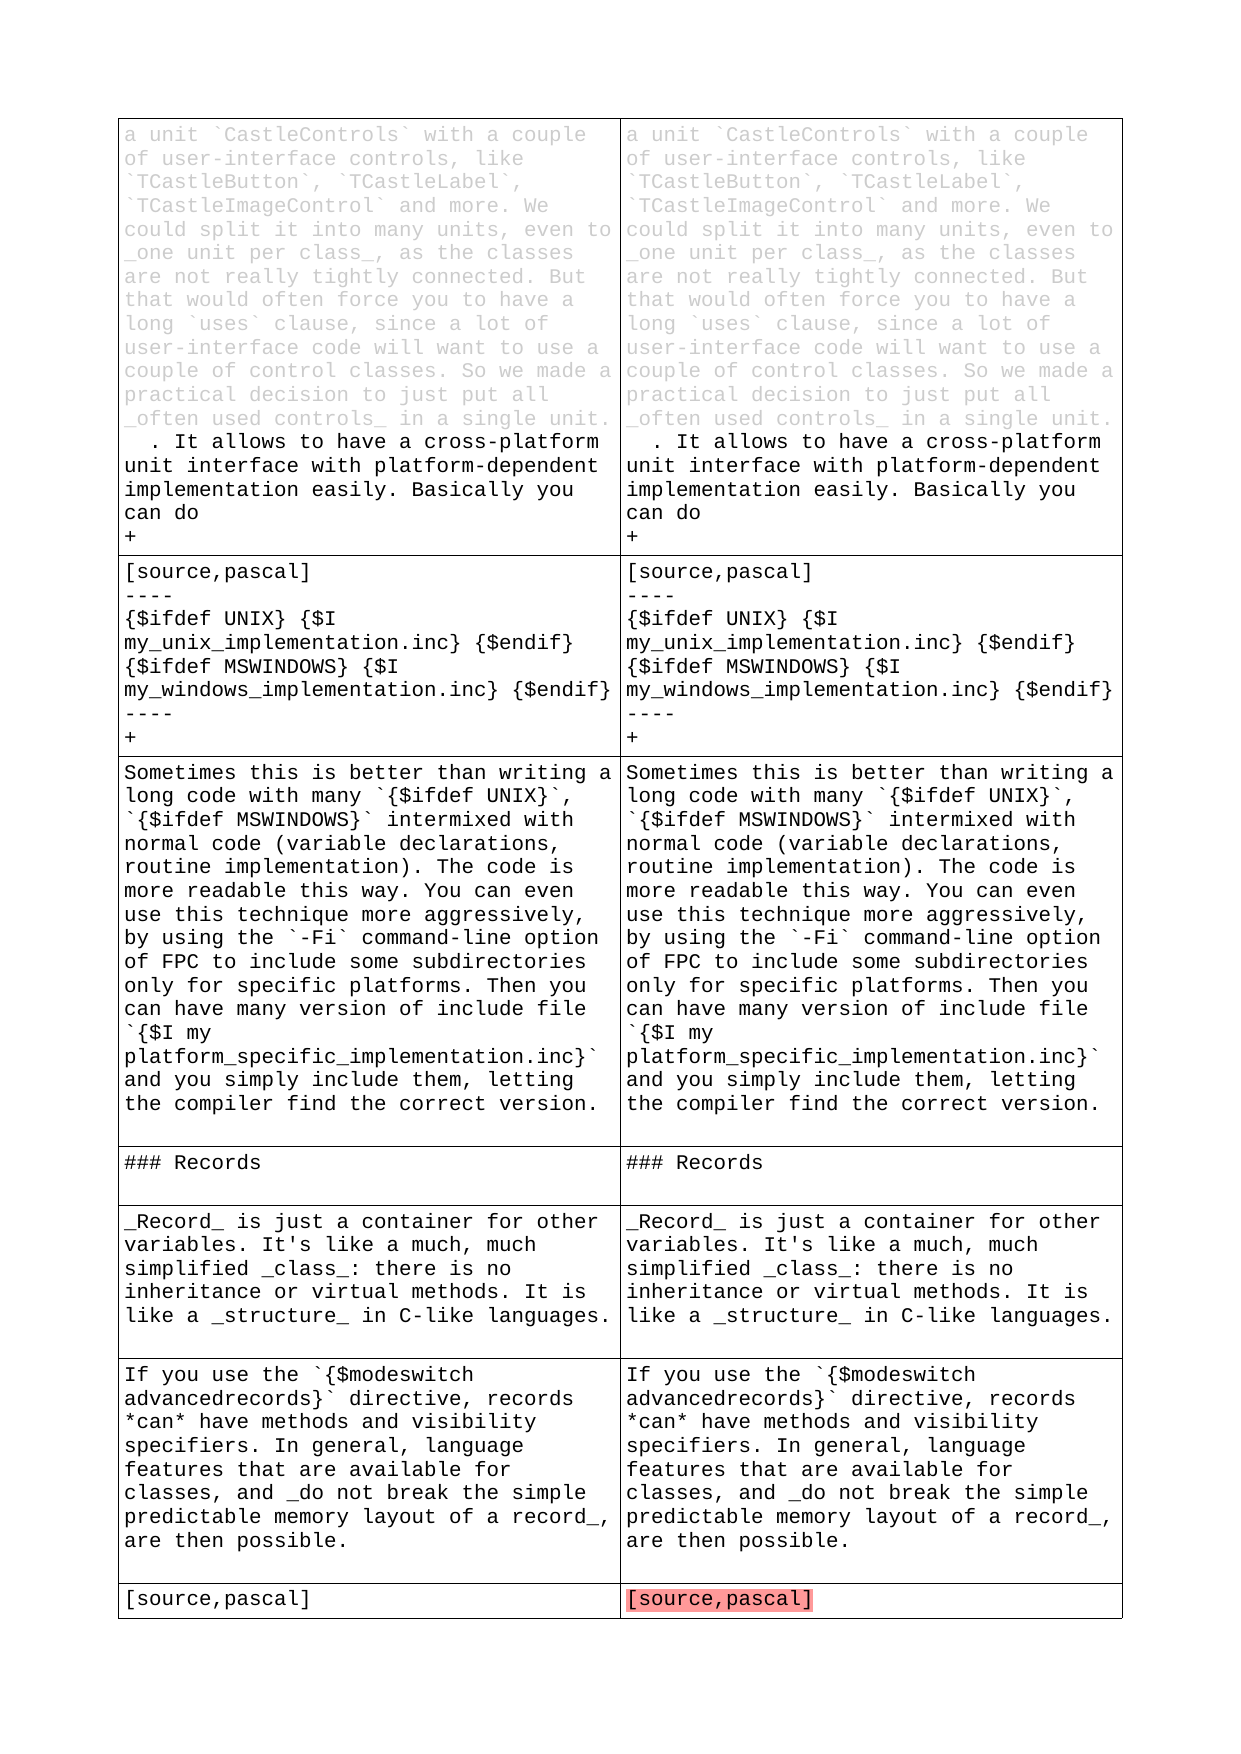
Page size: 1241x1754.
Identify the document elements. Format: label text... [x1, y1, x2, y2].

table_cell [source,pascal] [119, 1584, 620, 1618]
table_cell [source,pascal] [621, 1584, 1122, 1618]
table_cell [source,pascal] ---- {$ifdef UNIX} {$I my_unix_implementation.inc} {$endif} {$ifdef MSWINDOWS} {$I my_windows_implementation.inc} {$endif} ---- + [621, 556, 1122, 756]
table_cell _Record_ is just a container for other variables. It's like a much, much simplified _class_: there is no inheritance or virtual methods. It is like a _structure_ in C-like languages. [119, 1206, 620, 1358]
table_cell a unit `CastleControls` with a couple of user-interface controls, like `TCastleButton`, `TCastleLabel`, `TCastleImageControl` and more. We could split it into many units, even to _one unit per class_, as the classes are not really tightly connected. But that would often force you to have a long `uses` clause, since a lot of user-interface code will want to use a couple of control classes. So we made a practical decision to just put all _often used controls_ in a single unit. . It allows to have a cross-platform unit interface with platform-dependent implementation easily. Basically you can do + [621, 119, 1122, 555]
table_cell If you use the `{$modeswitch advancedrecords}` directive, records *can* have methods and visibility specifiers. In general, language features that are available for classes, and _do not break the simple predictable memory layout of a record_, are then possible. [621, 1359, 1122, 1583]
table_cell ### Records [119, 1147, 620, 1205]
table_cell ### Records [621, 1147, 1122, 1205]
table_cell [source,pascal] ---- {$ifdef UNIX} {$I my_unix_implementation.inc} {$endif} {$ifdef MSWINDOWS} {$I my_windows_implementation.inc} {$endif} ---- + [119, 556, 620, 756]
table_cell _Record_ is just a container for other variables. It's like a much, much simplified _class_: there is no inheritance or virtual methods. It is like a _structure_ in C-like languages. [621, 1206, 1122, 1358]
table_cell Sometimes this is better than writing a long code with many `{$ifdef UNIX}`, `{$ifdef MSWINDOWS}` intermixed with normal code (variable declarations, routine implementation). The code is more readable this way. You can even use this technique more aggressively, by using the `-Fi` command-line option of FPC to include some subdirectories only for specific platforms. Then you can have many version of include file `{$I my platform_specific_implementation.inc}` and you simply include them, letting the compiler find the correct version. [621, 757, 1122, 1146]
table_cell Sometimes this is better than writing a long code with many `{$ifdef UNIX}`, `{$ifdef MSWINDOWS}` intermixed with normal code (variable declarations, routine implementation). The code is more readable this way. You can even use this technique more aggressively, by using the `-Fi` command-line option of FPC to include some subdirectories only for specific platforms. Then you can have many version of include file `{$I my platform_specific_implementation.inc}` and you simply include them, letting the compiler find the correct version. [119, 757, 620, 1146]
table_cell If you use the `{$modeswitch advancedrecords}` directive, records *can* have methods and visibility specifiers. In general, language features that are available for classes, and _do not break the simple predictable memory layout of a record_, are then possible. [119, 1359, 620, 1583]
table_cell a unit `CastleControls` with a couple of user-interface controls, like `TCastleButton`, `TCastleLabel`, `TCastleImageControl` and more. We could split it into many units, even to _one unit per class_, as the classes are not really tightly connected. But that would often force you to have a long `uses` clause, since a lot of user-interface code will want to use a couple of control classes. So we made a practical decision to just put all _often used controls_ in a single unit. . It allows to have a cross-platform unit interface with platform-dependent implementation easily. Basically you can do + [119, 119, 620, 555]
